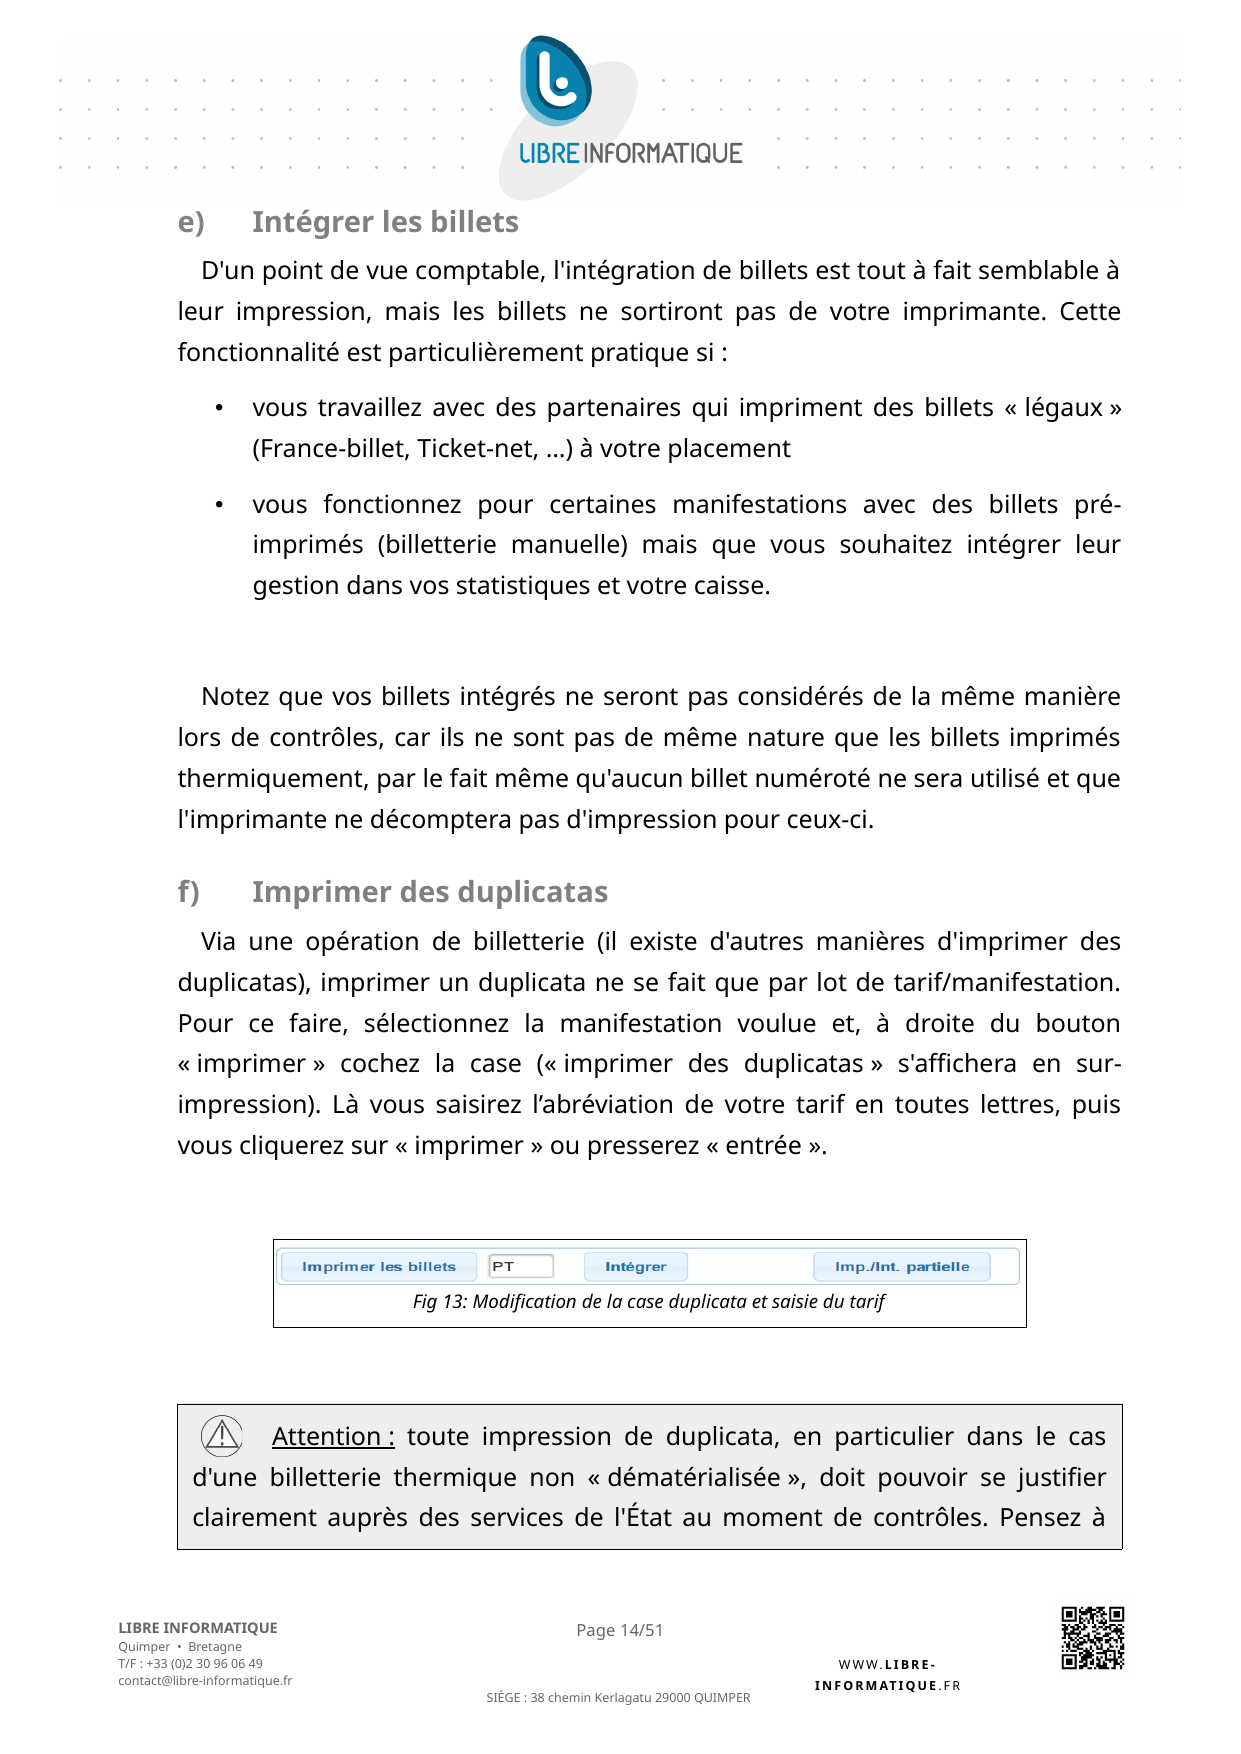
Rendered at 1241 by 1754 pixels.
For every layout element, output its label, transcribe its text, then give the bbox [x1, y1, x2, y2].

subtitle Intégrer les billets [177, 201, 1122, 241]
picture [557, 78, 567, 88]
picture [275, 1241, 1024, 1289]
subtitle Imprimer des duplicatas [177, 871, 1122, 911]
picture [1051, 1596, 1135, 1680]
text Via une opération de billetterie (il existe d'autres manières d'imprimer des duplicatas), imprimer un duplicata ne se fait que par lot de tarif/manifestation. Pour ce faire, sélectionnez la manifestation voulue et, à droite du bouton « imprimer » cochez la case (« imprimer des duplicatas » s'affichera en sur-impression). Là vous saisirez l’abréviation de votre tarif en toutes lettres, puis vous cliquerez sur « imprimer » ou presserez « entrée ». [177, 923, 1122, 1162]
text D'un point de vue comptable, l'intégration de billets est tout à fait semblable à leur impression, mais les billets ne sortiront pas de votre imprimante. Cette fonctionnalité est particulièrement pratique si : [177, 253, 1122, 369]
text Notez que vos billets intégrés ne seront pas considérés de la même manière lors de contrôles, car ils ne sont pas de même nature que les billets imprimés thermiquement, par le fait même qu'aucun billet numéroté ne sera utilisé et que l'imprimante ne décomptera pas d'impression pour ceux-ci. [177, 679, 1122, 835]
picture [201, 1415, 243, 1457]
list vous fonctionnez pour certaines manifestations avec des billets pré-imprimés (billetterie manuelle) mais que vous souhaitez intégrer leur gestion dans vos statistiques et votre caisse. [215, 486, 1122, 602]
picture [59, 35, 1182, 201]
text Fig 13: Modification de la case duplicata et saisie du tarif [276, 1289, 1023, 1314]
picture [540, 52, 576, 106]
list vous travaillez avec des partenaires qui impriment des billets « légaux » (France-billet, Ticket-net, …) à votre placement [215, 390, 1122, 465]
text Attention : toute impression de duplicata, en particulier dans le cas d'une billetterie thermique non « dématérialisée », doit pouvoir se justifier clairement auprès des services de l'État au moment de contrôles. Pensez à [178, 1405, 1122, 1549]
